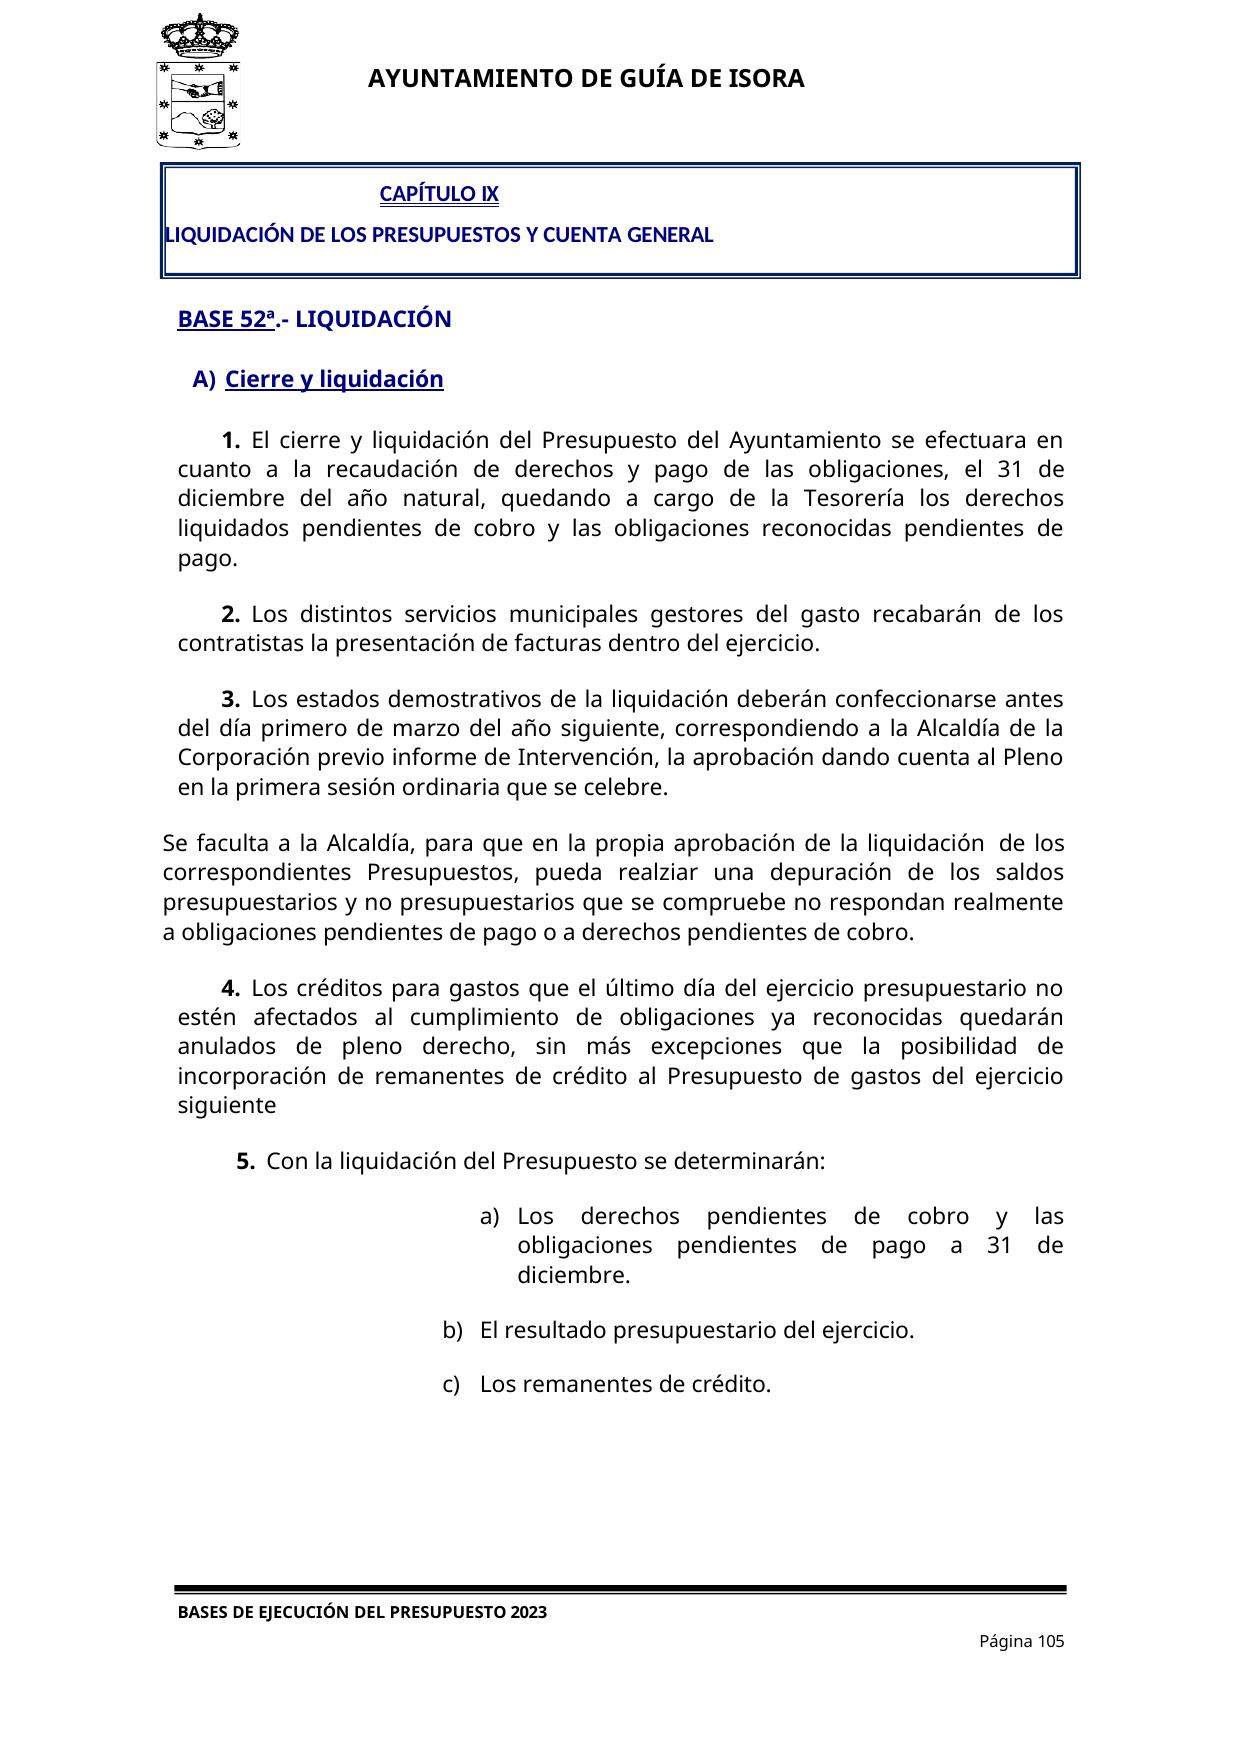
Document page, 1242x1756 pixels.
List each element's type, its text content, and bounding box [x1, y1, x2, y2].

list Los distintos servicios municipales gestores del gasto recabarán de los contratistas la presentación de facturas dentro del ejercicio. [162, 599, 1065, 658]
subtitle BASE 52ª.- LIQUIDACIÓN [177, 303, 1079, 334]
list Los créditos para gastos que el último día del ejercicio presupuestario no estén afectados al cumplimiento de obligaciones ya reconocidas quedarán anulados de pleno derecho, sin más excepciones que la posibilidad de incorporación de remanentes de crédito al Presupuesto de gastos del ejercicio siguiente [162, 972, 1065, 1121]
list Los derechos pendientes de cobro y las obligaciones pendientes de pago a 31 de diciembre. [479, 1201, 1065, 1290]
text Se faculta a la Alcaldía, para que en la propia aprobación de la liquidación de los correspondientes Presupuestos, pueda realziar una depuración de los saldos presupuestarios y no presupuestarios que se compruebe no respondan realmente a obligaciones pendientes de pago o a derechos pendientes de cobro. [162, 828, 1065, 947]
list Los remanentes de crédito. [442, 1368, 1079, 1399]
list El cierre y liquidación del Presupuesto del Ayuntamiento se efectuara en cuanto a la recaudación de derechos y pago de las obligaciones, el 31 de diciembre del año natural, quedando a cargo de la Tesorería los derechos liquidados pendientes de cobro y las obligaciones reconocidas pendientes de pago. [162, 424, 1065, 573]
list Los estados demostrativos de la liquidación deberán confeccionarse antes del día primero de marzo del año siguiente, correspondiendo a la Alcaldía de la Corporación previo informe de Intervención, la aprobación dando cuenta al Pleno en la primera sesión ordinaria que se celebre. [162, 683, 1065, 802]
list Con la liquidación del Presupuesto se determinarán: [251, 1145, 1079, 1176]
list Cierre y liquidación [192, 363, 1079, 394]
list El resultado presupuestario del ejercicio. [442, 1313, 1079, 1345]
